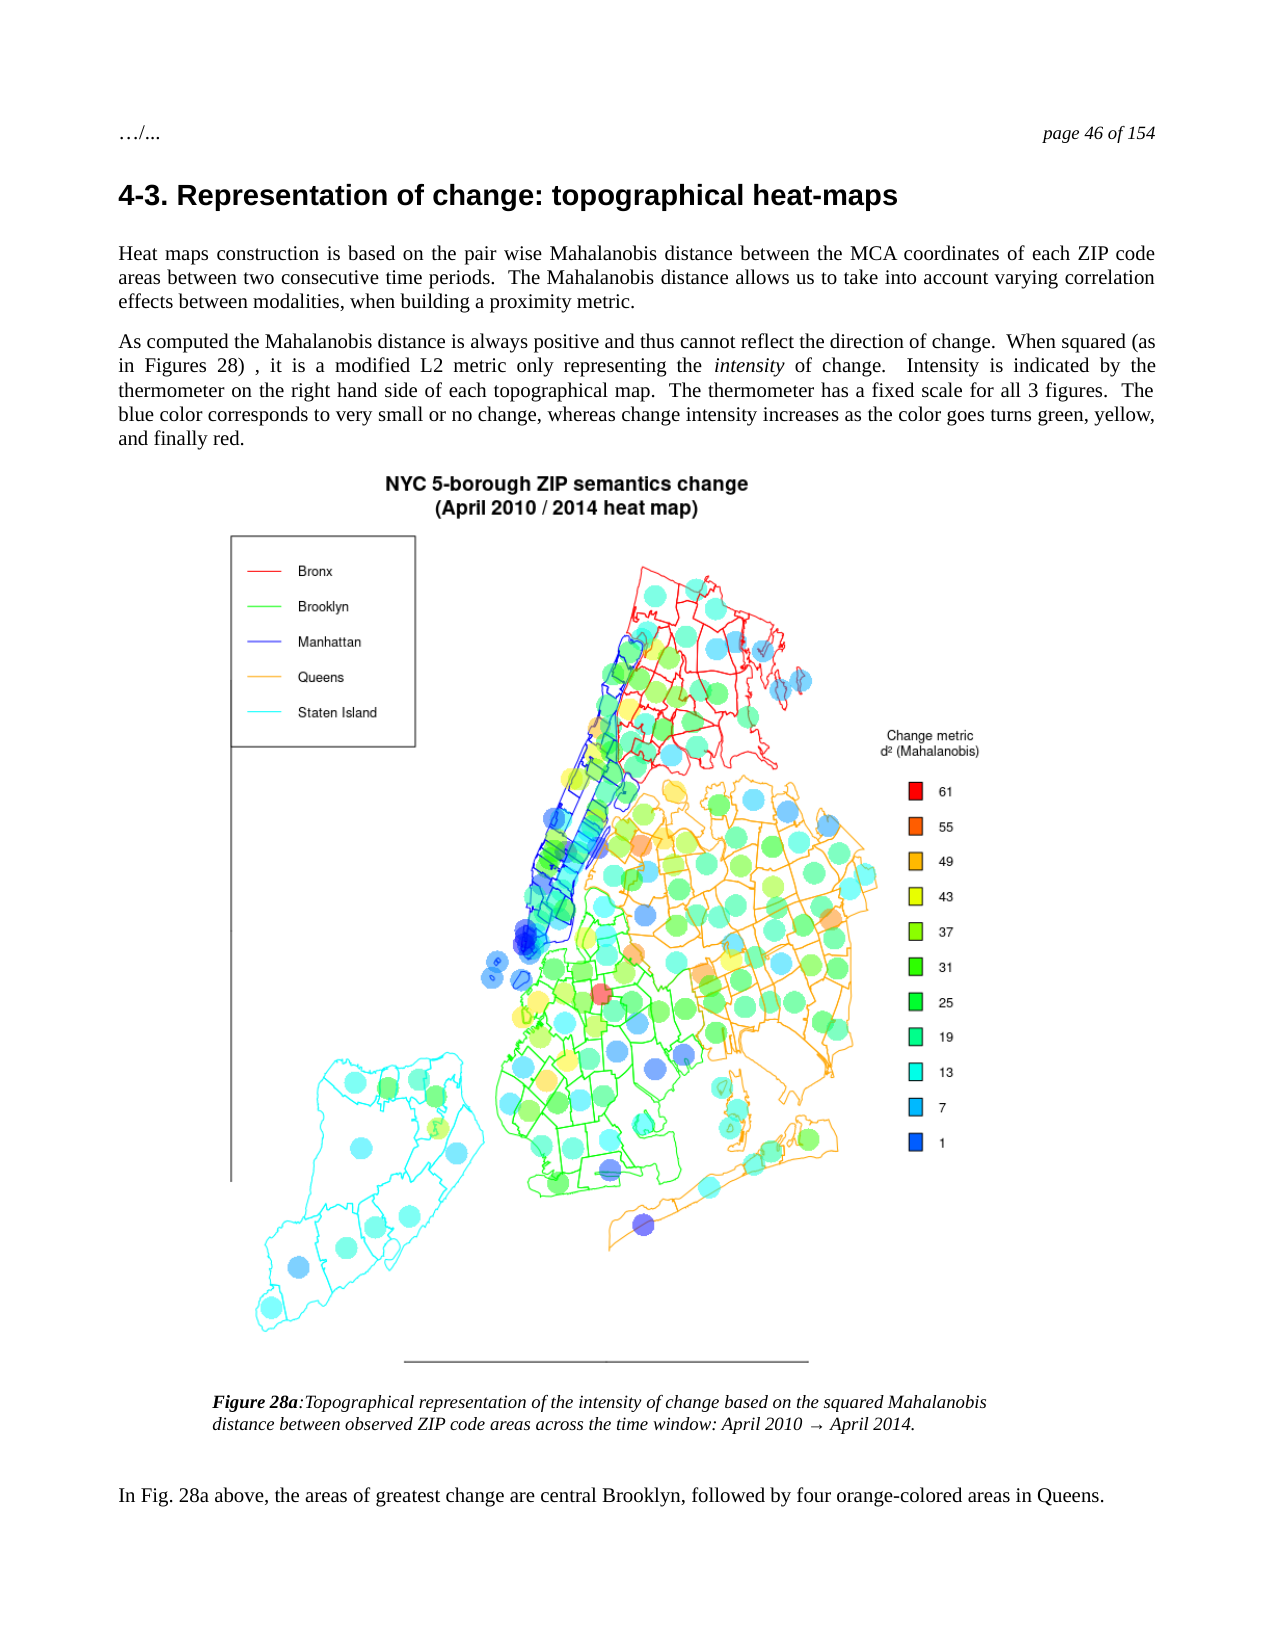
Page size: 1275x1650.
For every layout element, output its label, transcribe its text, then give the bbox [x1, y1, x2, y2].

subtitle 4-3. Representation of change: topographical heat-maps [118, 178, 1157, 212]
text Figure 28a:Topographical representation of the intensity of change based on the squared Mahalanobis distance between observed ZIP code areas across the time window: April 2010 → April 2014. [212, 471, 1007, 1434]
text In Fig. 28a above, the areas of greatest change are central Brooklyn, followed by four orange-colored areas in Queens. [118, 1483, 1157, 1507]
text As computed the Mahalanobis distance is always positive and thus cannot reflect the direction of change. When squared (as in Figures 28) , it is a modified L2 metric only representing the intensity of change. Intensity is indicated by the thermometer on the right hand side of each topographical map. The thermometer has a fixed scale for all 3 figures. The blue color corresponds to very small or no change, whereas change intensity increases as the color goes turns green, yellow, and finally red. [118, 329, 1157, 450]
picture [218, 470, 998, 1392]
text Heat maps construction is based on the pair wise Mahalanobis distance between the MCA coordinates of each ZIP code areas between two consecutive time periods. The Mahalanobis distance allows us to take into account varying correlation effects between modalities, when building a proximity metric. [118, 241, 1157, 313]
